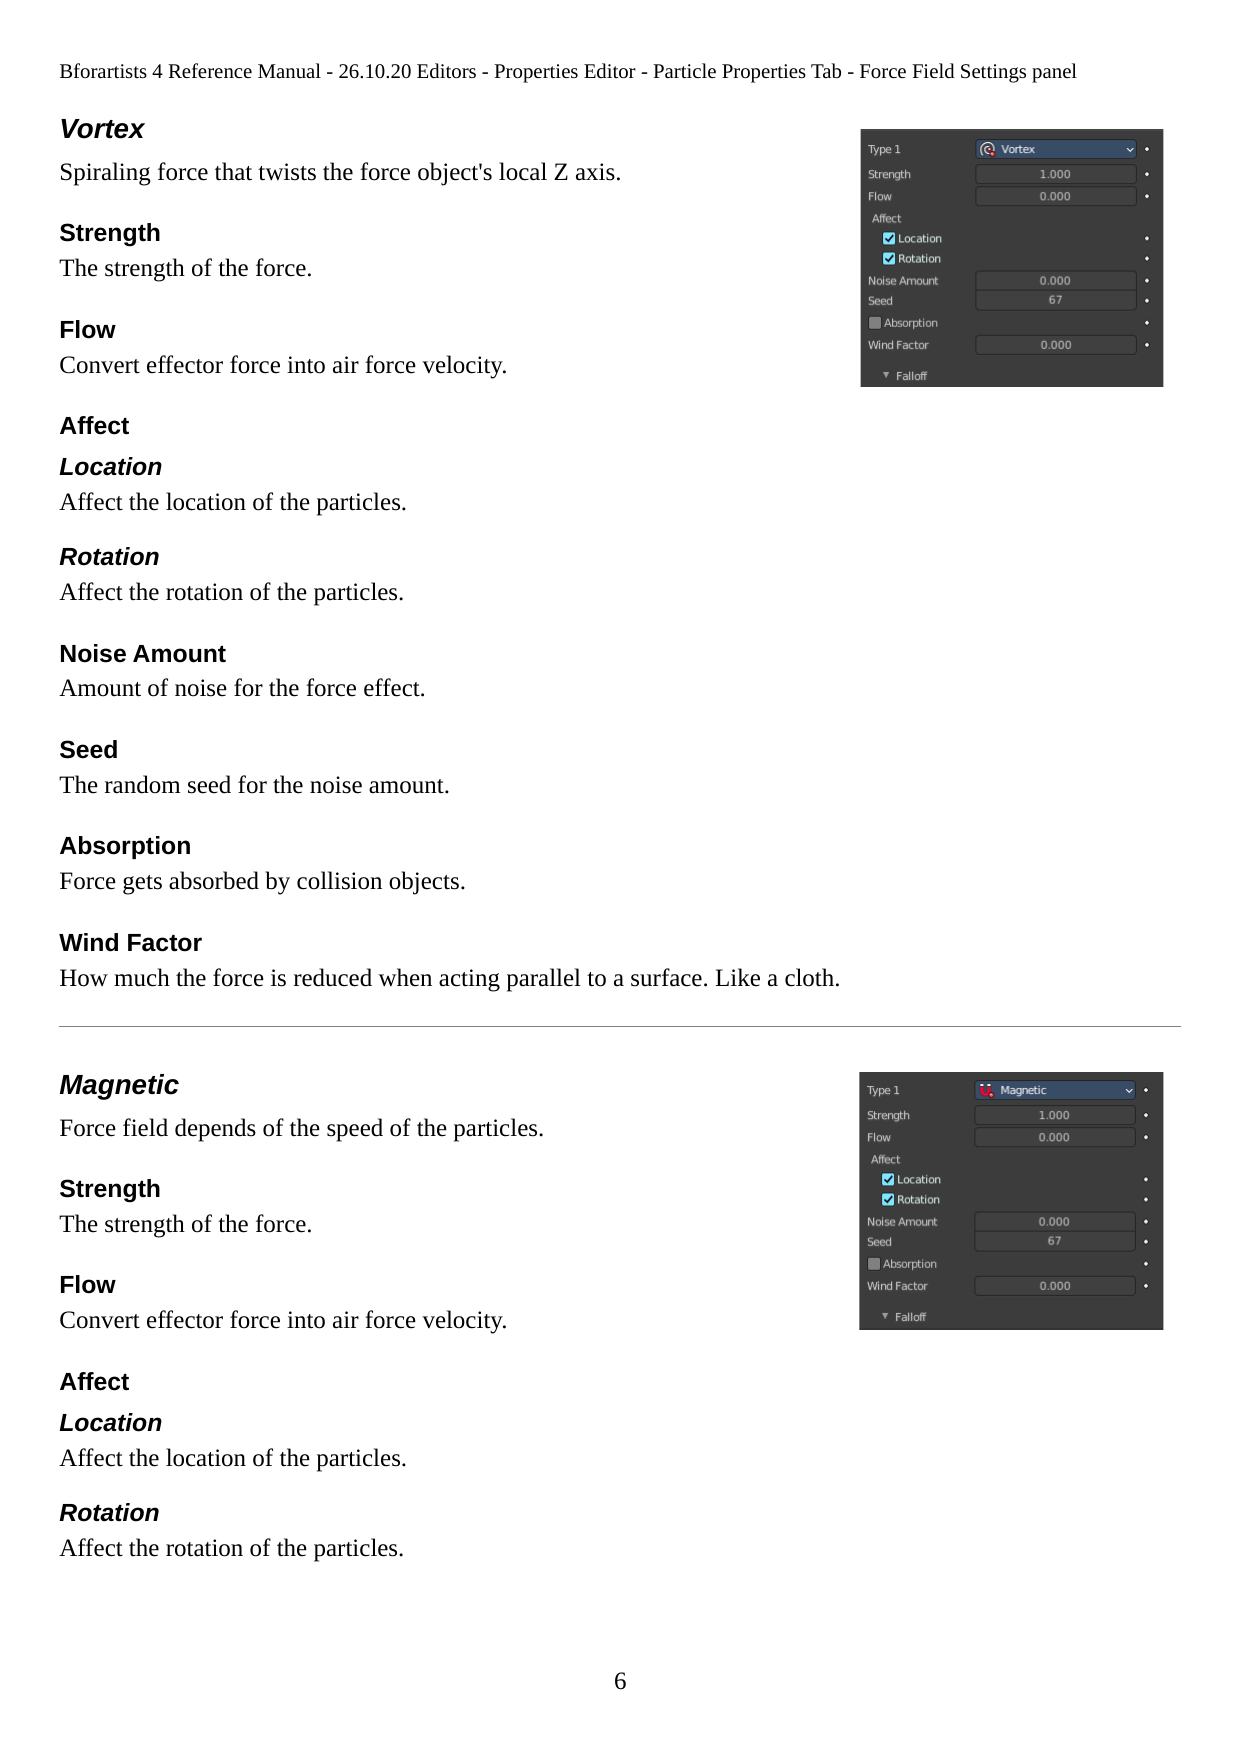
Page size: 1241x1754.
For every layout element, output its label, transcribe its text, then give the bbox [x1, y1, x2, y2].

subtitle Magnetic [59, 1068, 1181, 1100]
text Force field depends of the speed of the particles. [59, 1113, 859, 1141]
subtitle Vortex [59, 113, 1181, 144]
text Affect the rotation of the particles. [59, 1533, 1181, 1562]
subtitle Wind Factor [59, 928, 1181, 956]
text Affect the location of the particles. [59, 1443, 1181, 1472]
subtitle Strength [59, 1174, 859, 1203]
text Force gets absorbed by collision objects. [59, 866, 1181, 895]
subtitle Seed [59, 735, 1181, 764]
subtitle Noise Amount [59, 639, 1181, 667]
subtitle [1164, 1174, 1181, 1203]
subtitle Location [59, 1408, 1181, 1437]
subtitle Absorption [59, 831, 1181, 860]
text Spiraling force that twists the force object's local Z axis. [59, 157, 860, 186]
text Affect the rotation of the particles. [59, 577, 1181, 606]
text The strength of the force. [59, 253, 860, 282]
subtitle Flow [59, 315, 860, 343]
text Convert effector force into air force velocity. [59, 350, 860, 378]
text Convert effector force into air force velocity. [59, 1305, 1181, 1334]
subtitle [1164, 315, 1181, 343]
text How much the force is reduced when acting parallel to a surface. Like a cloth. [59, 963, 1181, 991]
picture [859, 1072, 1164, 1330]
picture [860, 129, 1164, 387]
subtitle Affect [59, 1367, 1181, 1396]
text Amount of noise for the force effect. [59, 673, 1181, 702]
subtitle [1164, 1271, 1181, 1299]
subtitle [1164, 218, 1181, 247]
subtitle Strength [59, 218, 860, 247]
subtitle Affect [59, 411, 1181, 440]
subtitle Flow [59, 1271, 859, 1299]
subtitle Rotation [59, 1498, 1181, 1527]
subtitle Rotation [59, 542, 1181, 571]
text Affect the location of the particles. [59, 487, 1181, 516]
text The random seed for the noise amount. [59, 770, 1181, 799]
subtitle Location [59, 452, 1181, 481]
text The strength of the force. [59, 1209, 859, 1238]
